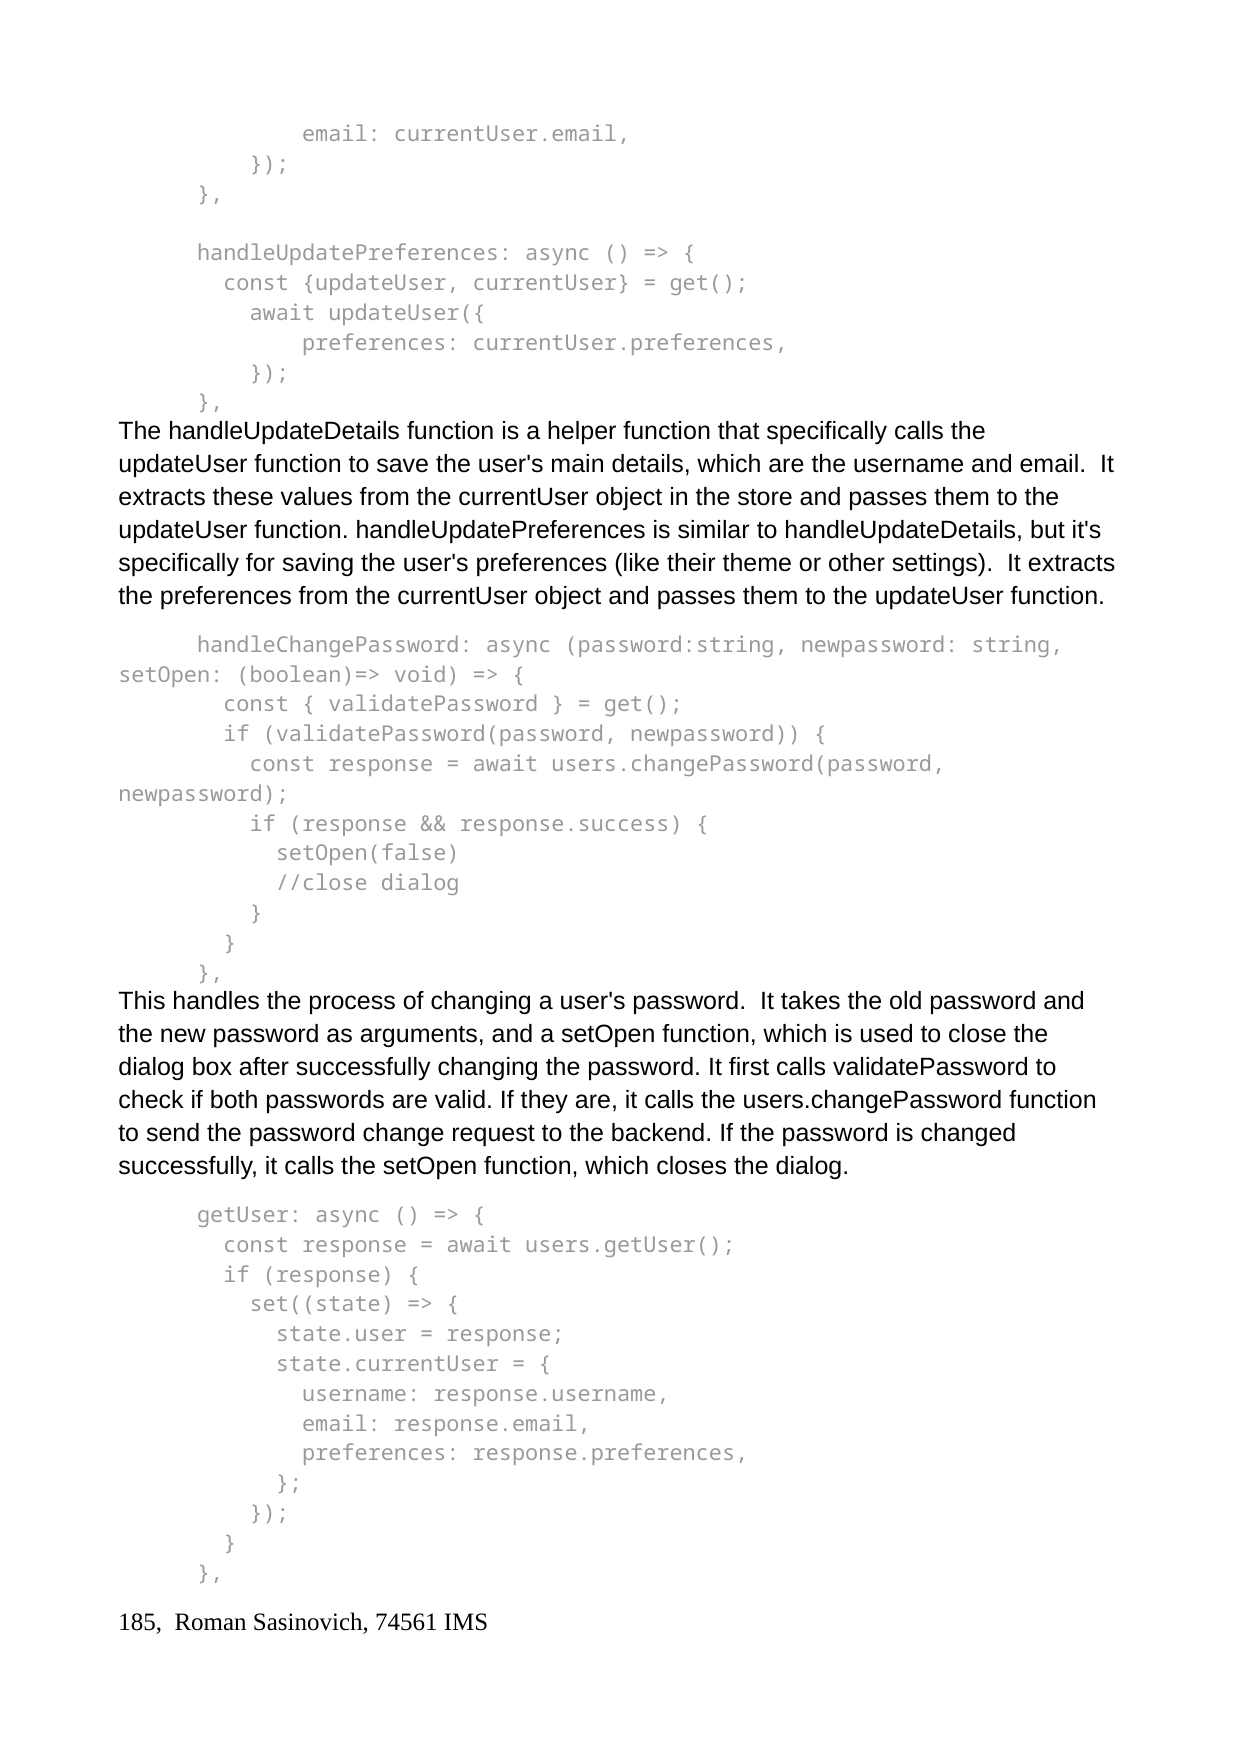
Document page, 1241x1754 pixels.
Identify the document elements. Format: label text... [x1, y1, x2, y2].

text email: currentUser.email, [118, 118, 1122, 148]
text preferences: response.preferences, [118, 1437, 1122, 1467]
text //close dialog [118, 867, 1122, 897]
text if (validatePassword(password, newpassword)) { [118, 718, 1122, 748]
text email: response.email, [118, 1407, 1122, 1437]
text state.user = response; [118, 1318, 1122, 1348]
text The handleUpdateDetails function is a helper function that specifically calls the updateUser function to save the user's main details, which are the username and email. It extracts these values from the currentUser object in the store and passes them to the updateUser function. handleUpdatePreferences is similar to handleUpdateDetails, but it's specifically for saving the user's preferences (like their theme or other settings). It extracts the preferences from the currentUser object and passes them to the updateUser function. [118, 416, 1122, 610]
text setOpen(false) [118, 837, 1122, 867]
text }, [118, 1556, 1122, 1586]
text if (response && response.success) { [118, 807, 1122, 837]
text } [118, 1527, 1122, 1556]
text }; [118, 1467, 1122, 1497]
text state.currentUser = { [118, 1348, 1122, 1378]
text handleChangePassword: async (password:string, newpassword: string, setOpen: (boolean)=> void) => { [118, 629, 1122, 688]
text const response = await users.getUser(); [118, 1229, 1122, 1258]
text const { validatePassword } = get(); [118, 688, 1122, 718]
text }, [118, 178, 1122, 207]
text }); [118, 148, 1122, 178]
text preferences: currentUser.preferences, [118, 327, 1122, 356]
text if (response) { [118, 1258, 1122, 1288]
text This handles the process of changing a user's password. It takes the old password and the new password as arguments, and a setOpen function, which is used to close the dialog box after successfully changing the password. It first calls validatePassword to check if both passwords are valid. If they are, it calls the users.changePassword function to send the password change request to the backend. If the password is changed successfully, it calls the setOpen function, which closes the dialog. [118, 986, 1122, 1180]
text } [118, 927, 1122, 956]
text }, [118, 956, 1122, 986]
text getUser: async () => { [118, 1199, 1122, 1229]
text username: response.username, [118, 1378, 1122, 1407]
text await updateUser({ [118, 297, 1122, 327]
text set((state) => { [118, 1288, 1122, 1318]
text const response = await users.changePassword(password, newpassword); [118, 748, 1122, 807]
text }, [118, 386, 1122, 416]
text }); [118, 1497, 1122, 1527]
text } [118, 897, 1122, 927]
text const {updateUser, currentUser} = get(); [118, 267, 1122, 297]
text }); [118, 356, 1122, 386]
text handleUpdatePreferences: async () => { [118, 237, 1122, 267]
